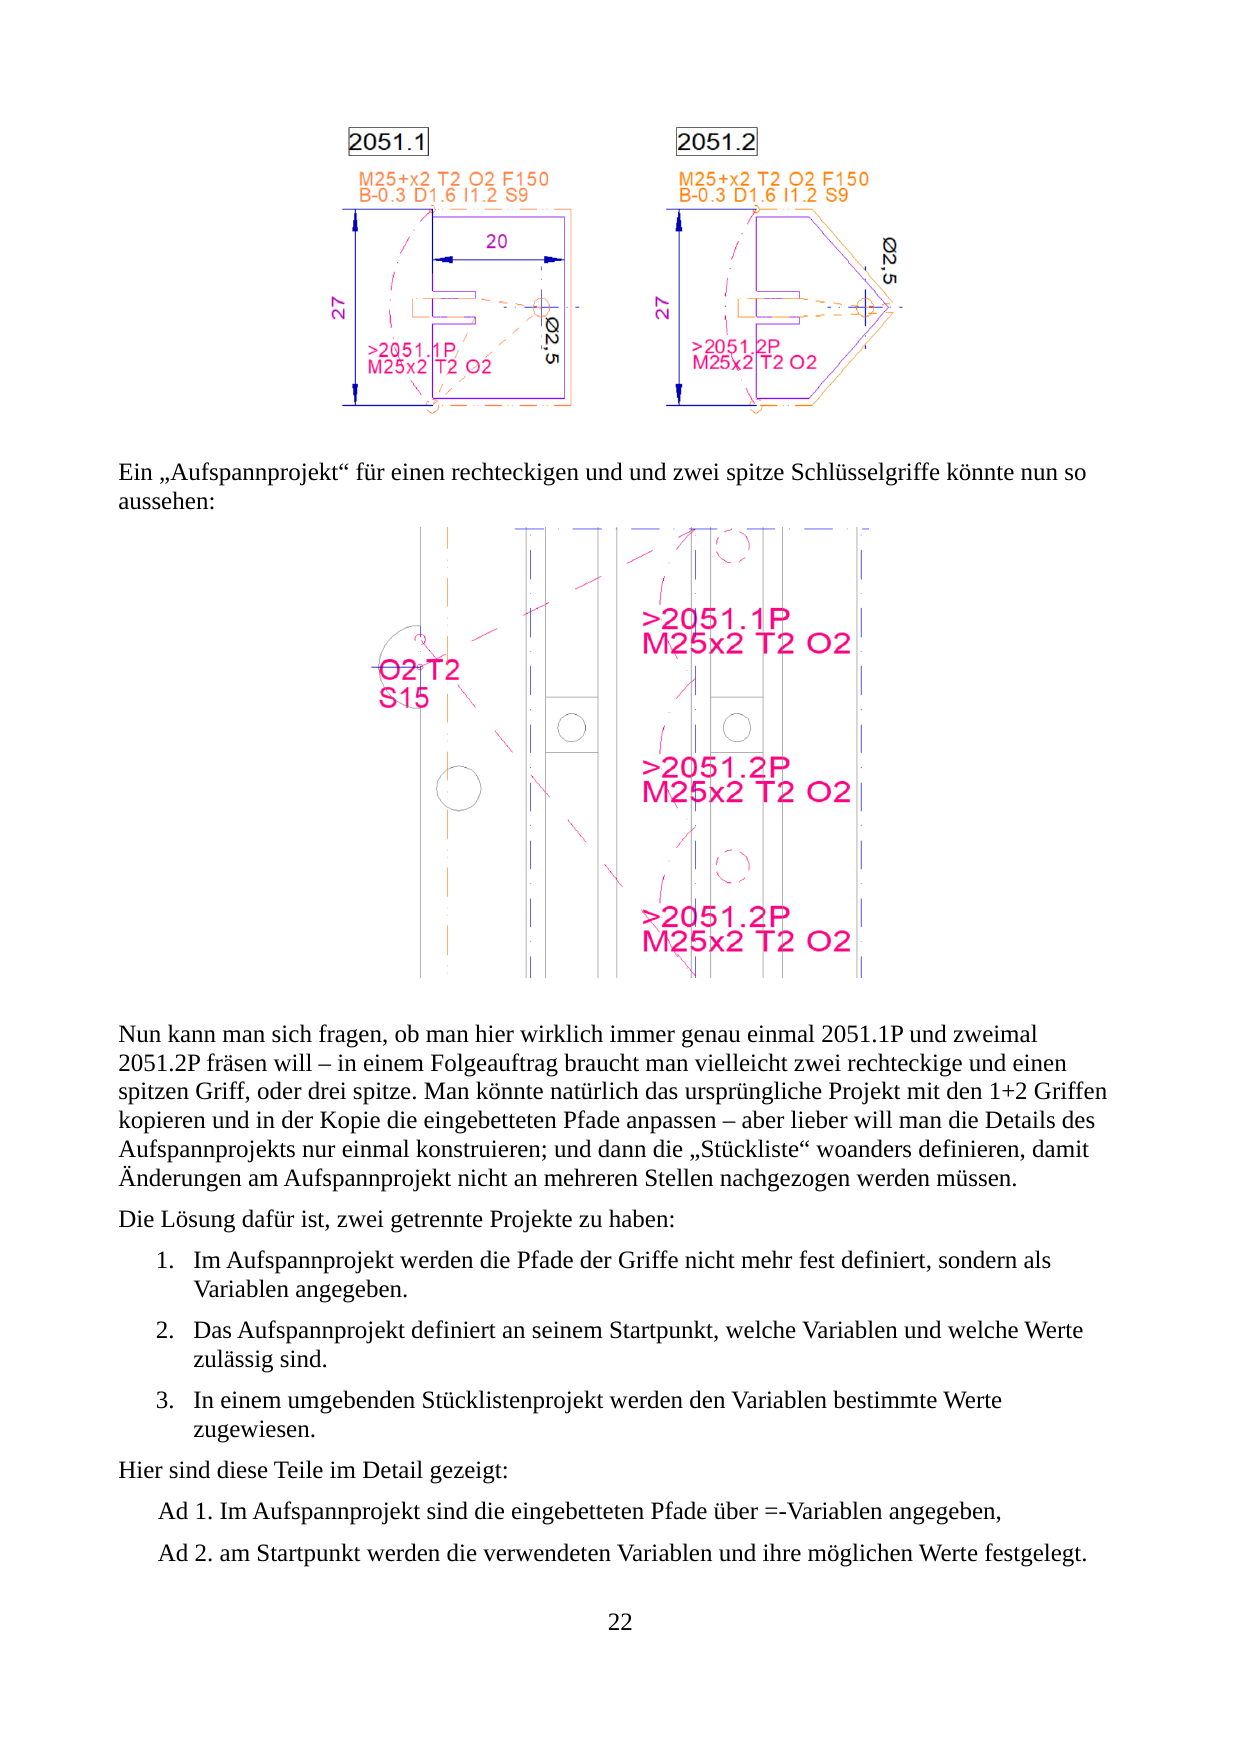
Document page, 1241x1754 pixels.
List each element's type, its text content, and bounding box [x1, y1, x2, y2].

list In einem umgebenden Stücklistenprojekt werden den Variablen bestimmte Werte zugewiesen. [156, 1385, 1122, 1443]
list Das Aufspannprojekt definiert an seinem Startpunkt, welche Variablen und welche Werte zulässig sind. [156, 1315, 1122, 1373]
text Ad 2. am Startpunkt werden die verwendeten Variablen und ihre möglichen Werte festgelegt. [158, 1538, 1122, 1566]
text Ad 1. Im Aufspannprojekt sind die eingebetteten Pfade über =-Variablen angegeben, [158, 1496, 1122, 1525]
list Im Aufspannprojekt werden die Pfade der Griffe nicht mehr fest definiert, sondern als Variablen angegeben. [156, 1245, 1122, 1303]
text Nun kann man sich fragen, ob man hier wirklich immer genau einmal 2051.1P und zweimal 2051.2P fräsen will – in einem Folgeauftrag braucht man vielleicht zwei rechteckige und einen spitzen Griff, oder drei spitze. Man könnte natürlich das ursprüngliche Projekt mit den 1+2 Griffen kopieren und in der Kopie die eingebetteten Pfade anpassen – aber lieber will man die Details des Aufspannprojekts nur einmal konstruieren; und dann die „Stückliste“ woanders definieren, damit Änderungen am Aufspannprojekt nicht an mehreren Stellen nachgezogen werden müssen. [118, 1019, 1122, 1191]
text Hier sind diese Teile im Detail gezeigt: [118, 1455, 1122, 1484]
text Ein „Aufspannprojekt“ für einen rechteckigen und und zwei spitze Schlüsselgriffe könnte nun so aussehen: [118, 457, 1122, 515]
text Die Lösung dafür ist, zwei getrennte Projekte zu haben: [118, 1204, 1122, 1233]
